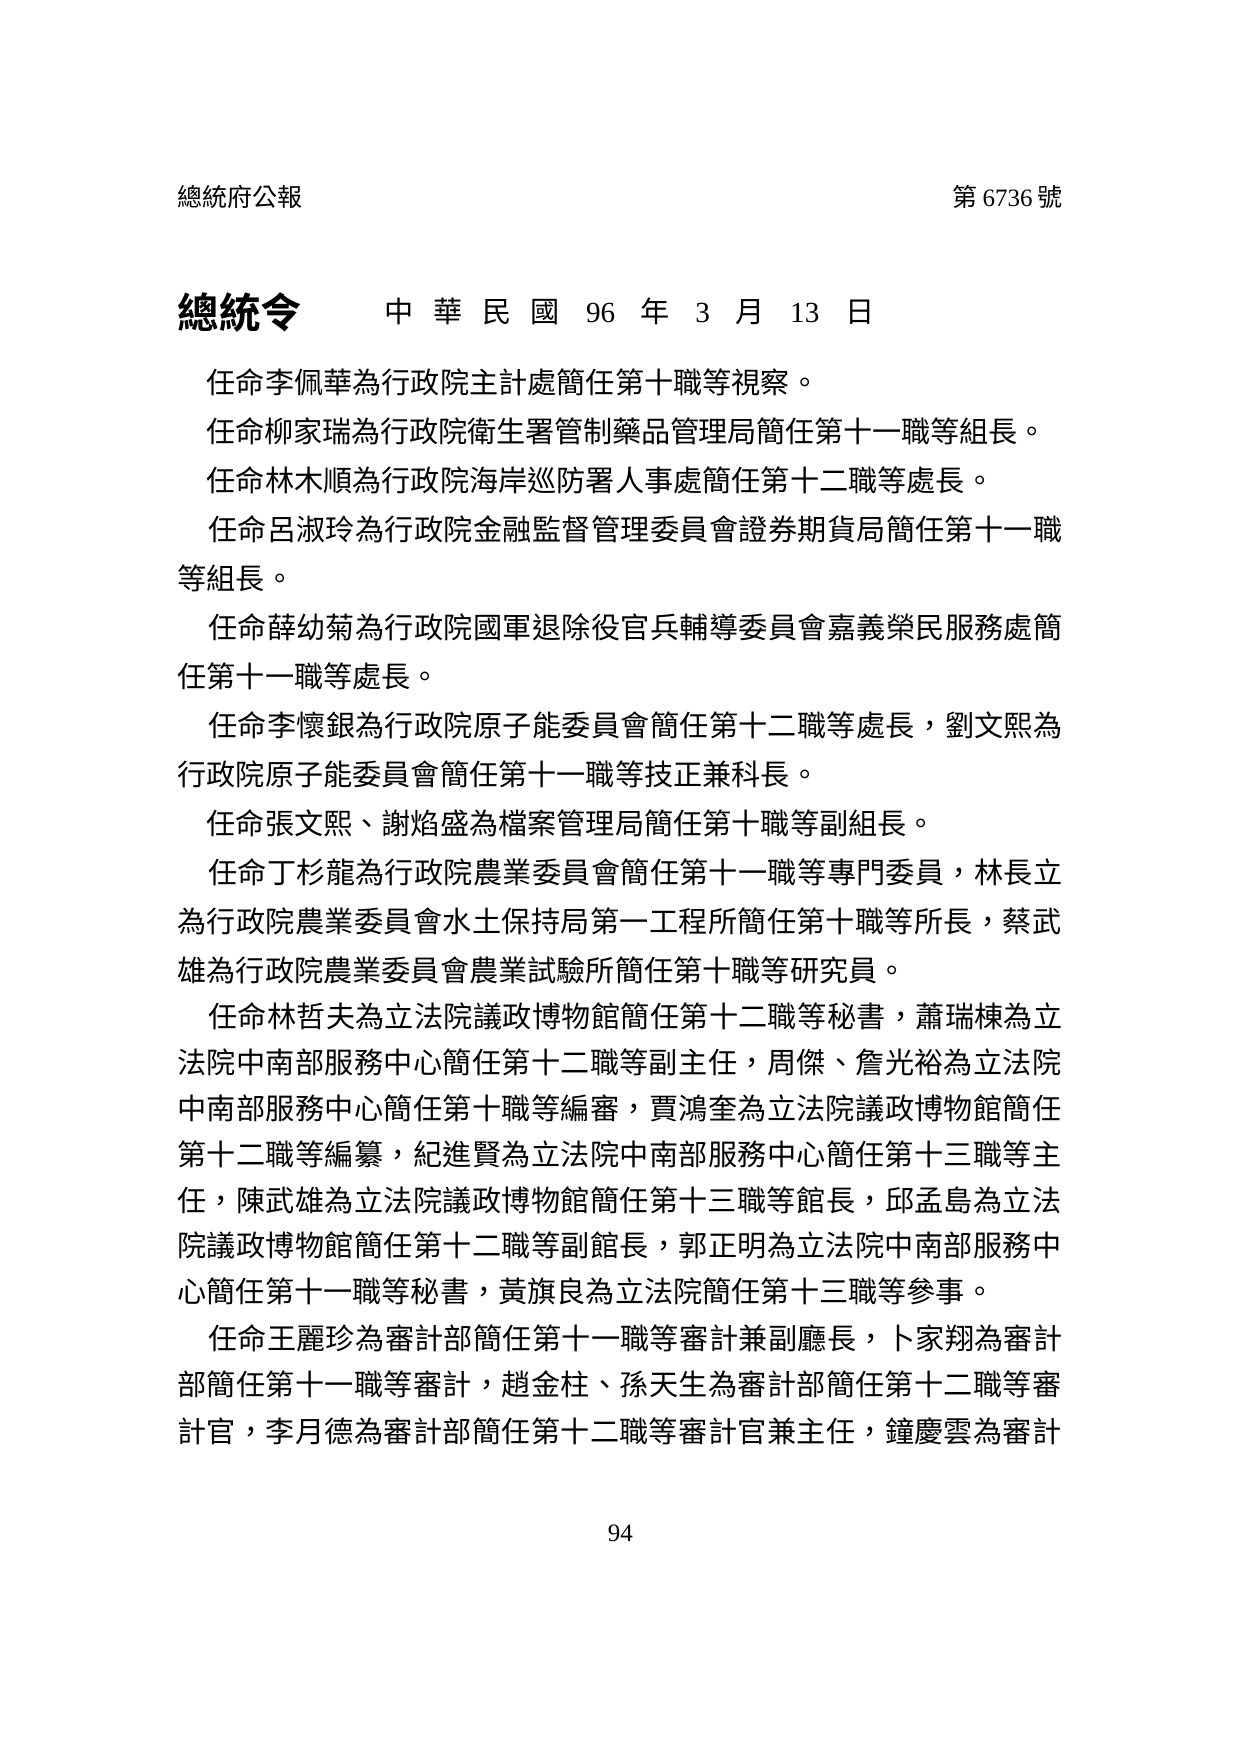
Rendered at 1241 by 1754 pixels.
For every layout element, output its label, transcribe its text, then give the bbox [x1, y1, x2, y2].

table_header 中華民國96年3月13日 [381, 266, 877, 354]
text 任命林木順為行政院海岸巡防署人事處簡任第十二職等處長。 [177, 452, 1063, 501]
text 任命李佩華為行政院主計處簡任第十職等視察。 [177, 354, 1063, 403]
text 任命呂淑玲為行政院金融監督管理委員會證券期貨局簡任第十一職等組長。 [177, 501, 1063, 599]
text 任命柳家瑞為行政院衛生署管制藥品管理局簡任第十一職等組長。 [177, 403, 1063, 452]
text 任命薛幼菊為行政院國軍退除役官兵輔導委員會嘉義榮民服務處簡任第十一職等處長。 [177, 599, 1063, 697]
text 任命丁杉龍為行政院農業委員會簡任第十一職等專門委員，林長立為行政院農業委員會水土保持局第一工程所簡任第十職等所長，蔡武雄為行政院農業委員會農業試驗所簡任第十職等研究員。 [177, 844, 1063, 991]
text 任命李懷銀為行政院原子能委員會簡任第十二職等處長，劉文熙為行政院原子能委員會簡任第十一職等技正兼科長。 [177, 697, 1063, 795]
text 任命張文熙、謝焰盛為檔案管理局簡任第十職等副組長。 [177, 795, 1063, 844]
table_header 總統令 [174, 266, 381, 354]
text 任命林哲夫為立法院議政博物館簡任第十二職等秘書，蕭瑞棟為立法院中南部服務中心簡任第十二職等副主任，周傑、詹光裕為立法院中南部服務中心簡任第十職等編審，賈鴻奎為立法院議政博物館簡任第十二職等編纂，紀進賢為立法院中南部服務中心簡任第十三職等主任，陳武雄為立法院議政博物館簡任第十三職等館長，邱孟島為立法院議政博物館簡任第十二職等副館長，郭正明為立法院中南部服務中心簡任第十一職等秘書，黃旗良為立法院簡任第十三職等參事。 [177, 991, 1063, 1312]
text 任命王麗珍為審計部簡任第十一職等審計兼副廳長，卜家翔為審計部簡任第十一職等審計，趙金柱、孫天生為審計部簡任第十二職等審計官，李月德為審計部簡任第十二職等審計官兼主任，鐘慶雲為審計 [177, 1312, 1063, 1452]
